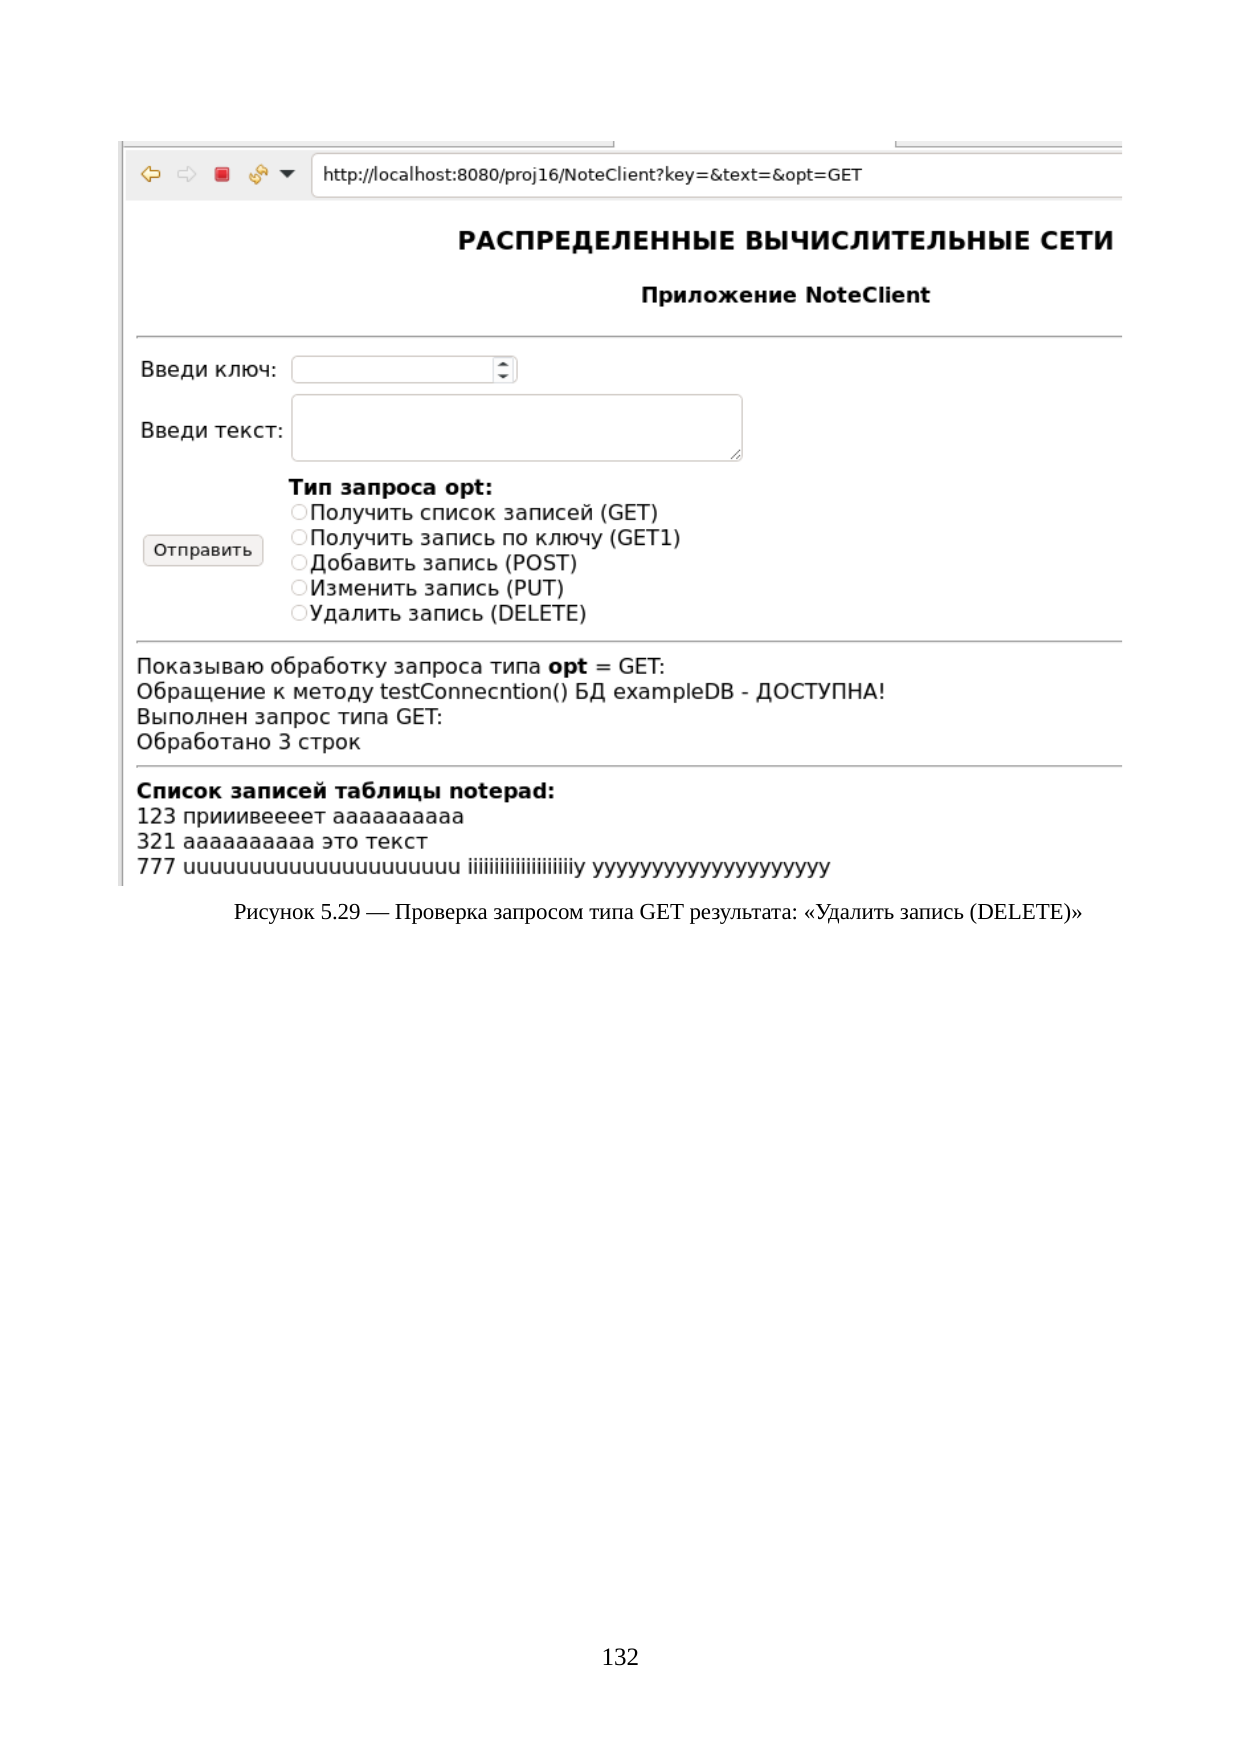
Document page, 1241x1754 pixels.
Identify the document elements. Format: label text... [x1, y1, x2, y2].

text Рисунок 5.29 — Проверка запросом типа GET результата: «Удалить запись (DELETE)» [118, 886, 1122, 924]
picture [118, 141, 1123, 886]
